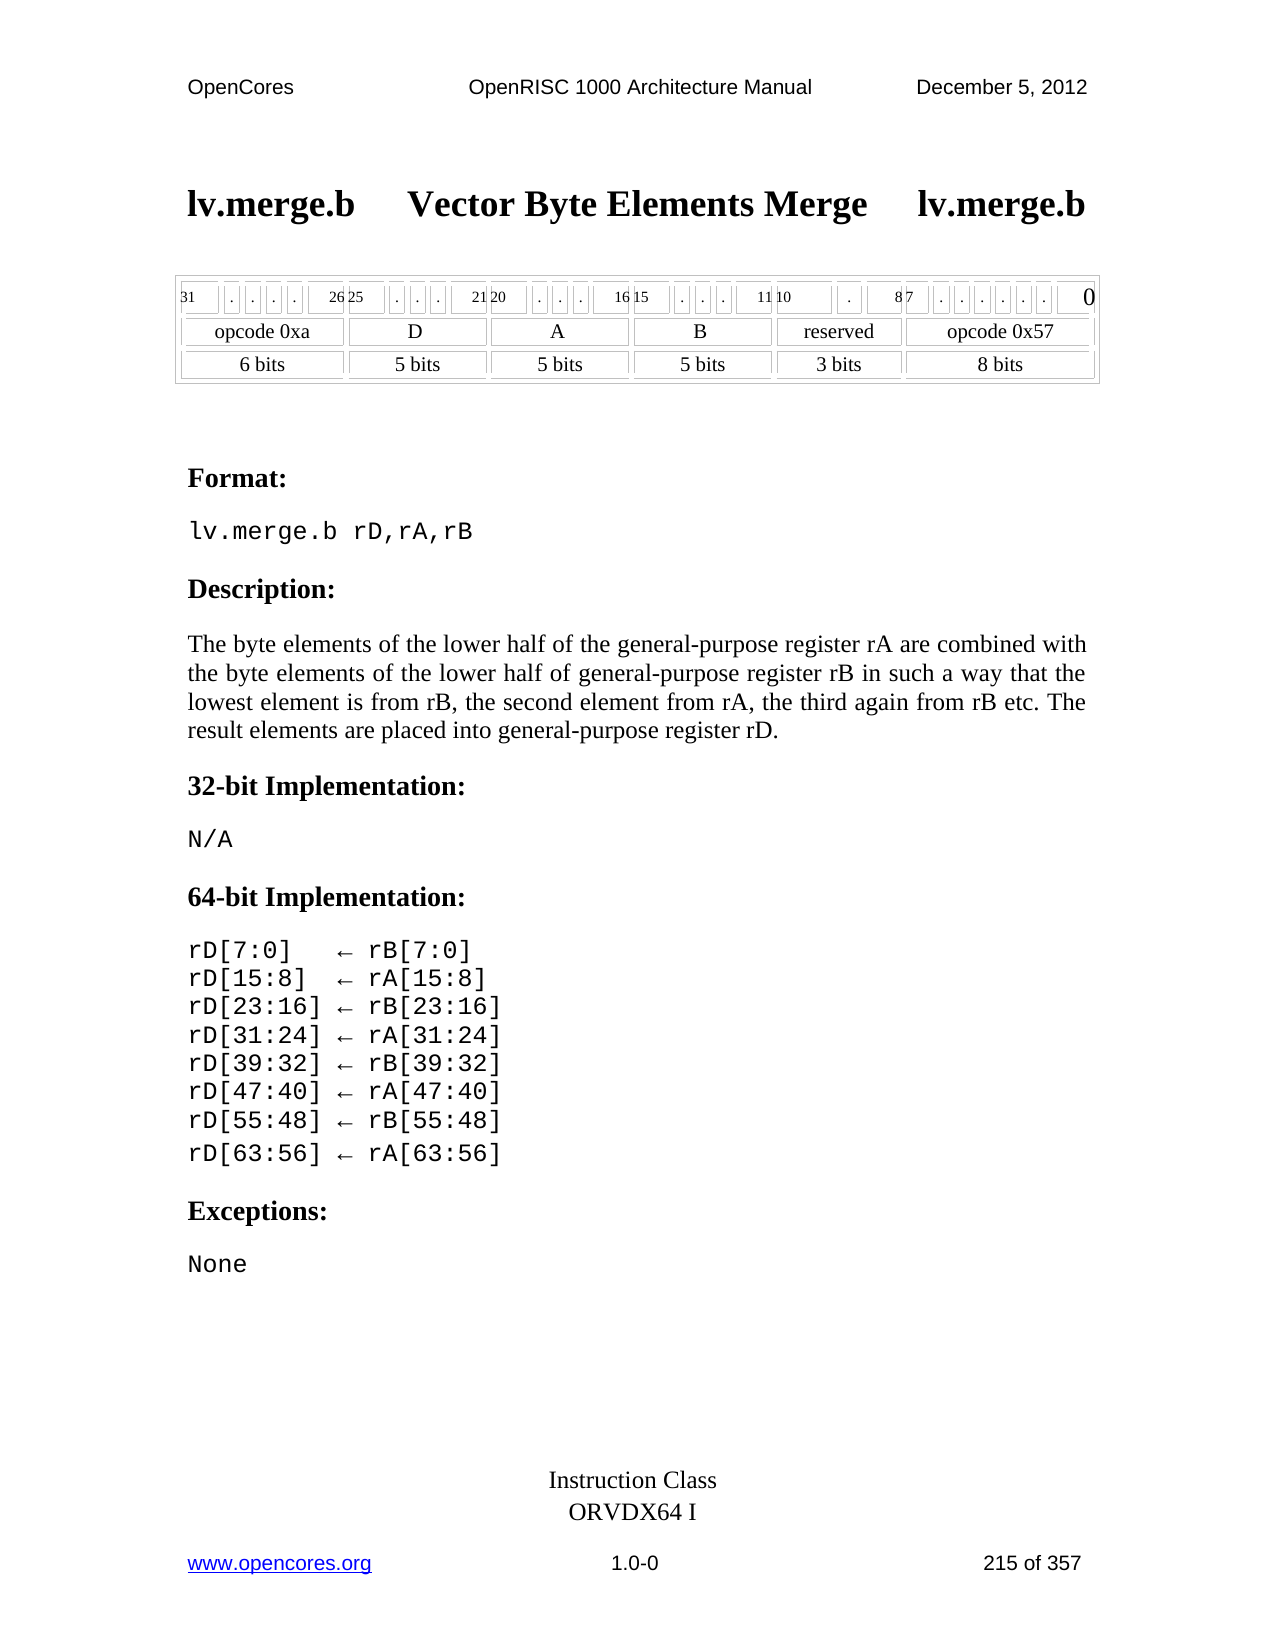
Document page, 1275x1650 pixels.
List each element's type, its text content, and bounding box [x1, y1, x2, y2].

text rD[7:0] ← rB[7:0] rD[15:8] ← rA[15:8] rD[23:16] ← rB[23:16] rD[31:24] ← rA[31:24] rD[39:32] ← rB[39:32] rD[47:40] ← rA[47:40] rD[55:48] ← rB[55:48] rD[63:56] ← rA[63:56] [187, 937, 1087, 1169]
text N/A [187, 826, 1087, 855]
text 64-bit Implementation: [187, 880, 1087, 912]
text 32-bit Implementation: [187, 769, 1087, 801]
text Description: [187, 572, 1087, 604]
text None [187, 1252, 1087, 1280]
text The byte elements of the lower half of the general-purpose register rA are combined with the byte elements of the lower half of general-purpose register rB in such a way that the lowest element is from rB, the second element from rA, the third again from rB etc. The result elements are placed into general-purpose register rD. [187, 629, 1087, 744]
text lv.merge.b rD,rA,rB [187, 518, 1087, 547]
text Format: [187, 461, 1087, 493]
text Exceptions: [187, 1194, 1087, 1227]
